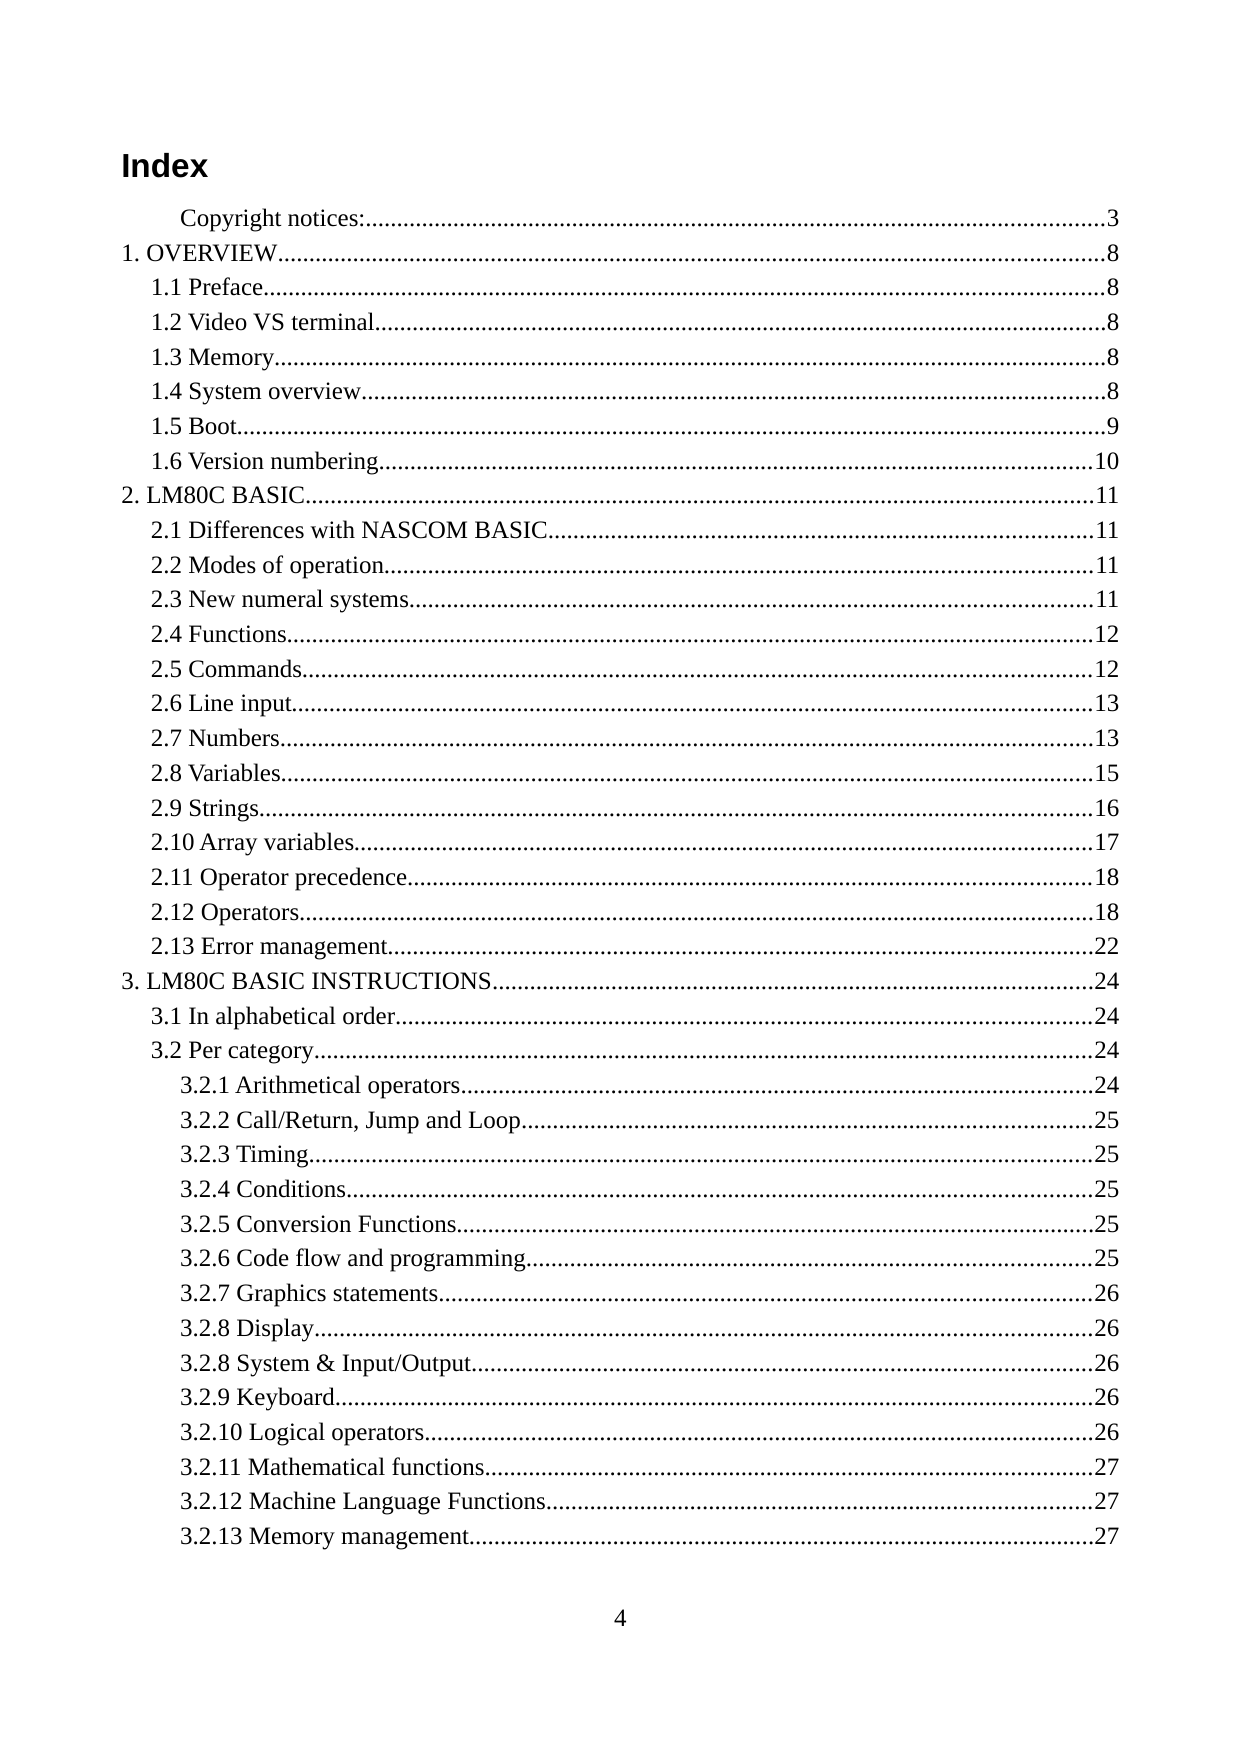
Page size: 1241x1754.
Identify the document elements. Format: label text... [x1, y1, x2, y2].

text 2.9 Strings 16 [151, 793, 1119, 821]
text 2.6 Line input 13 [151, 688, 1119, 717]
text 2.1 Differences with NASCOM BASIC 11 [151, 515, 1119, 544]
text 1. OVERVIEW 8 [121, 238, 1119, 266]
text 3. LM80C BASIC INSTRUCTIONS 24 [121, 966, 1119, 995]
text 1.5 Boot 9 [151, 411, 1119, 440]
text 2. LM80C BASIC 11 [121, 480, 1119, 509]
text 1.3 Memory 8 [151, 342, 1119, 370]
text 3.2.3 Timing 25 [180, 1139, 1119, 1168]
text Copyright notices: 3 [180, 203, 1119, 232]
text 2.2 Modes of operation 11 [151, 550, 1119, 578]
text 3.2.1 Arithmetical operators 24 [180, 1070, 1119, 1099]
text 2.10 Array variables 17 [151, 827, 1119, 856]
text 3.2.4 Conditions 25 [180, 1174, 1119, 1203]
text 3.2.13 Memory management 27 [180, 1521, 1119, 1550]
text 2.11 Operator precedence 18 [151, 862, 1119, 891]
text 3.2.8 System & Input/Output 26 [180, 1348, 1119, 1376]
text 3.2 Per category 24 [151, 1035, 1119, 1064]
text 3.1 In alphabetical order 24 [151, 1001, 1119, 1029]
text 2.5 Commands 12 [151, 654, 1119, 683]
text 3.2.11 Mathematical functions 27 [180, 1452, 1119, 1480]
text 1.1 Preface 8 [151, 272, 1119, 301]
text 1.6 Version numbering 10 [151, 446, 1119, 474]
text 3.2.7 Graphics statements 26 [180, 1278, 1119, 1307]
text 2.8 Variables 15 [151, 758, 1119, 787]
text 3.2.9 Keyboard 26 [180, 1382, 1119, 1411]
text 3.2.10 Logical operators 26 [180, 1417, 1119, 1446]
text 2.3 New numeral systems 11 [151, 584, 1119, 613]
text 3.2.12 Machine Language Functions 27 [180, 1486, 1119, 1515]
text 3.2.2 Call/Return, Jump and Loop 25 [180, 1105, 1119, 1133]
text 1.2 Video VS terminal 8 [151, 307, 1119, 336]
subtitle Index [121, 146, 1119, 184]
text 3.2.8 Display 26 [180, 1313, 1119, 1342]
text 2.4 Functions 12 [151, 619, 1119, 648]
text 1.4 System overview 8 [151, 376, 1119, 405]
text 3.2.6 Code flow and programming 25 [180, 1243, 1119, 1272]
text 3.2.5 Conversion Functions 25 [180, 1209, 1119, 1238]
text 2.13 Error management 22 [151, 931, 1119, 960]
text 2.12 Operators 18 [151, 897, 1119, 925]
text 2.7 Numbers 13 [151, 723, 1119, 752]
